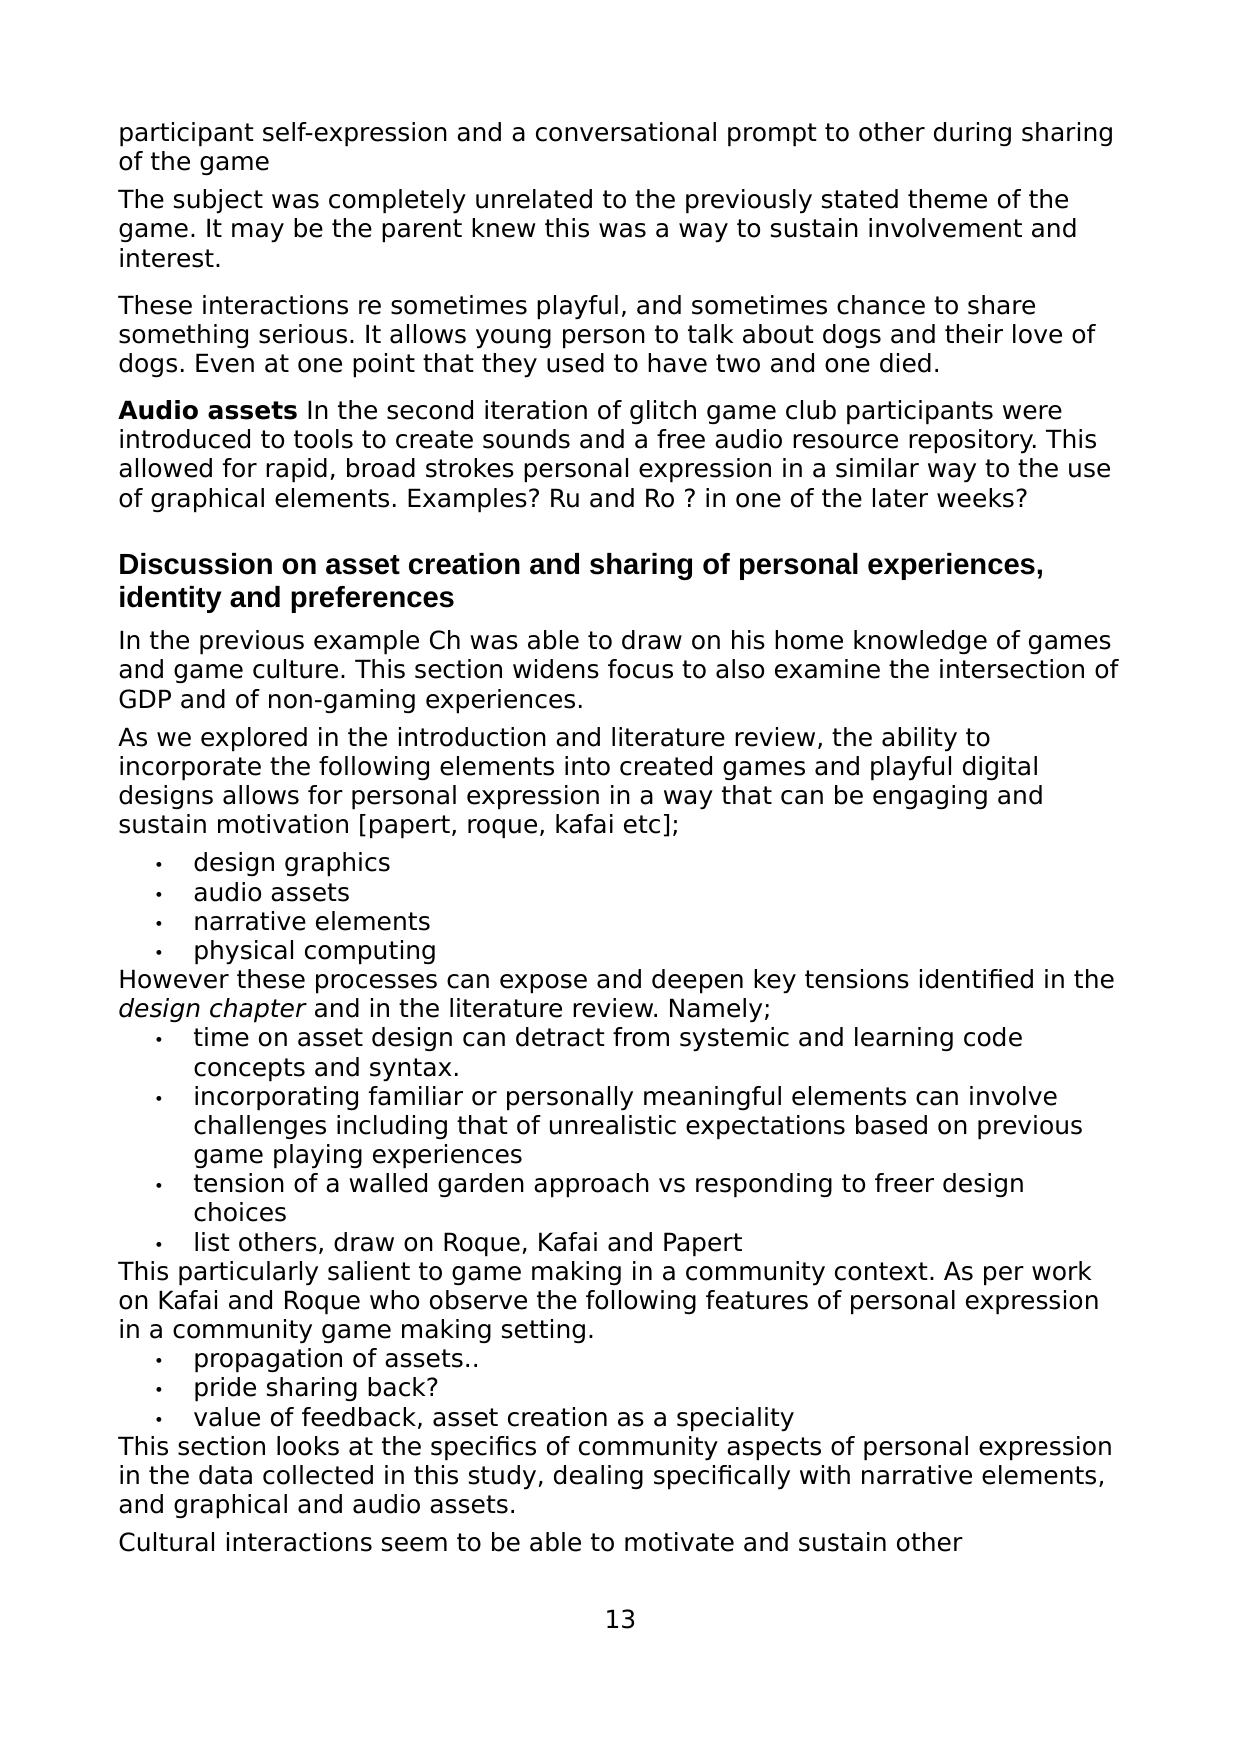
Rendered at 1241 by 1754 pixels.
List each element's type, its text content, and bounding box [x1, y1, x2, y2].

list physical computing [156, 936, 1122, 965]
list design graphics [156, 848, 1122, 878]
text These interactions re sometimes playful, and sometimes chance to share something serious. It allows young person to talk about dogs and their love of dogs. Even at one point that they used to have two and one died. [118, 291, 1122, 378]
list value of feedback, asset creation as a speciality [156, 1403, 1122, 1432]
list narrative elements [156, 907, 1122, 936]
text Audio assets In the second iteration of glitch game club participants were introduced to tools to create sounds and a free audio resource repository. This allowed for rapid, broad strokes personal expression in a similar way to the use of graphical elements. Examples? Ru and Ro ? in one of the later weeks? [118, 396, 1122, 513]
text This particularly salient to game making in a community context. As per work on Kafai and Roque who observe the following features of personal expression in a community game making setting. [118, 1257, 1122, 1344]
list tension of a walled garden approach vs responding to freer design choices [156, 1169, 1122, 1228]
subtitle Discussion on asset creation and sharing of personal experiences, identity and preferences [118, 547, 1122, 614]
text In the previous example Ch was able to draw on his home knowledge of games and game culture. This section widens focus to also examine the intersection of GDP and of non-gaming experiences. [118, 626, 1122, 714]
text As we explored in the introduction and literature review, the ability to incorporate the following elements into created games and playful digital designs allows for personal expression in a way that can be engaging and sustain motivation [papert, roque, kafai etc]; [118, 723, 1122, 839]
text Cultural interactions seem to be able to motivate and sustain other [118, 1528, 1122, 1557]
list audio assets [156, 878, 1122, 907]
list propagation of assets.. [156, 1344, 1122, 1373]
list incorporating familiar or personally meaningful elements can involve challenges including that of unrealistic expectations based on previous game playing experiences [156, 1082, 1122, 1169]
list time on asset design can detract from systemic and learning code concepts and syntax. [156, 1023, 1122, 1082]
text The subject was completely unrelated to the previously stated theme of the game. It may be the parent knew this was a way to sustain involvement and interest. [118, 185, 1122, 273]
list pride sharing back? [156, 1373, 1122, 1403]
text However these processes can expose and deepen key tensions identified in the design chapter and in the literature review. Namely; [118, 965, 1122, 1023]
list list others, draw on Roque, Kafai and Papert [156, 1228, 1122, 1257]
text - participant self-expression and a conversational prompt to other during sharing of the game [118, 118, 1122, 176]
text This section looks at the specifics of community aspects of personal expression in the data collected in this study, dealing specifically with narrative elements, and graphical and audio assets. [118, 1432, 1122, 1519]
